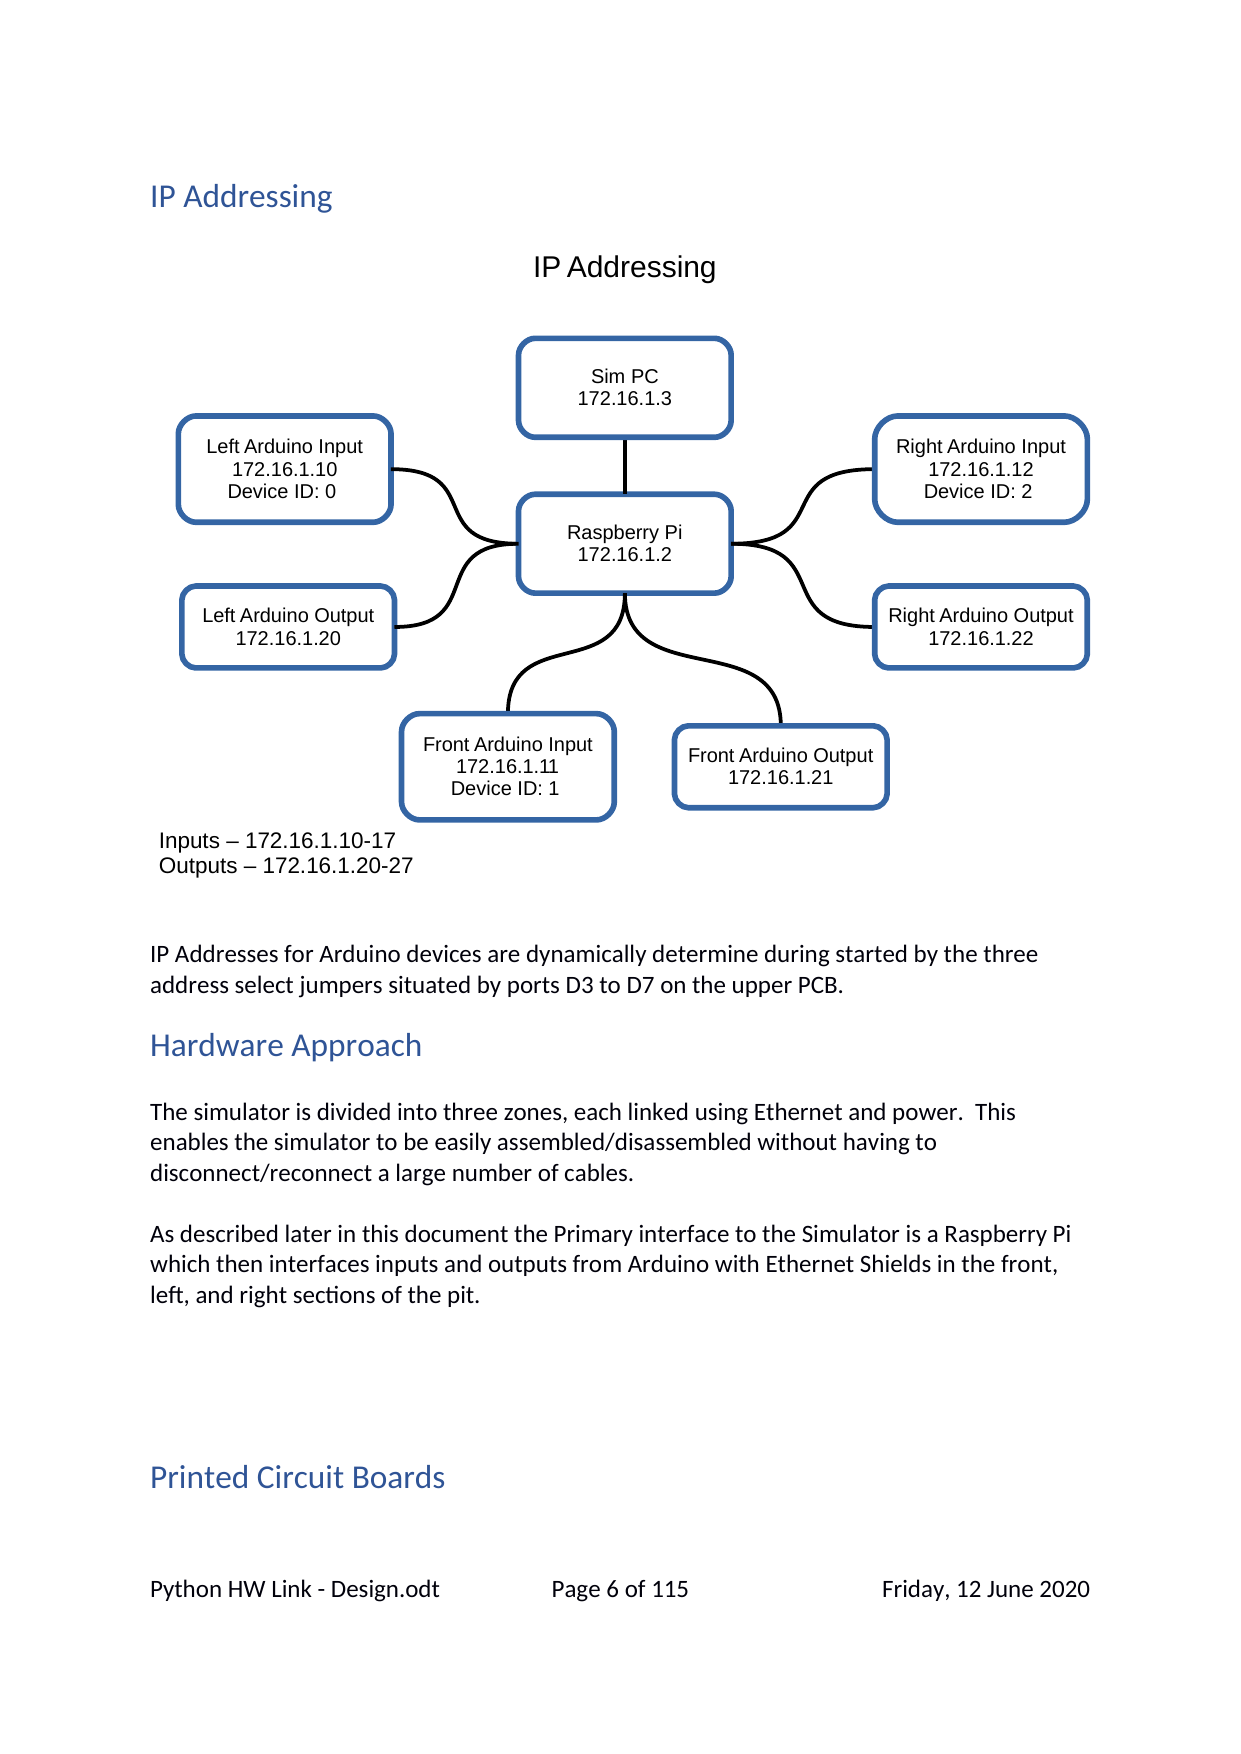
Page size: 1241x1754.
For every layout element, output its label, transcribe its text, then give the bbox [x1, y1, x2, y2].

subtitle IP Addressing [150, 175, 1090, 216]
subtitle Printed Circuit Boards [150, 1456, 1090, 1497]
text As described later in this document the Primary interface to the Simulator is a Raspberry Pi which then interfaces inputs and outputs from Arduino with Ethernet Shields in the front, left, and right sections of the pit. [150, 1218, 1090, 1309]
subtitle Hardware Approach [150, 1024, 1090, 1065]
text The simulator is divided into three zones, each linked using Ethernet and power. This enables the simulator to be easily assembled/disassembled without having to disconnect/reconnect a large number of cables. [150, 1096, 1090, 1187]
text IP Addresses for Arduino devices are dynamically determine during started by the three address select jumpers situated by ports D3 to D7 on the upper PCB. [150, 938, 1090, 999]
